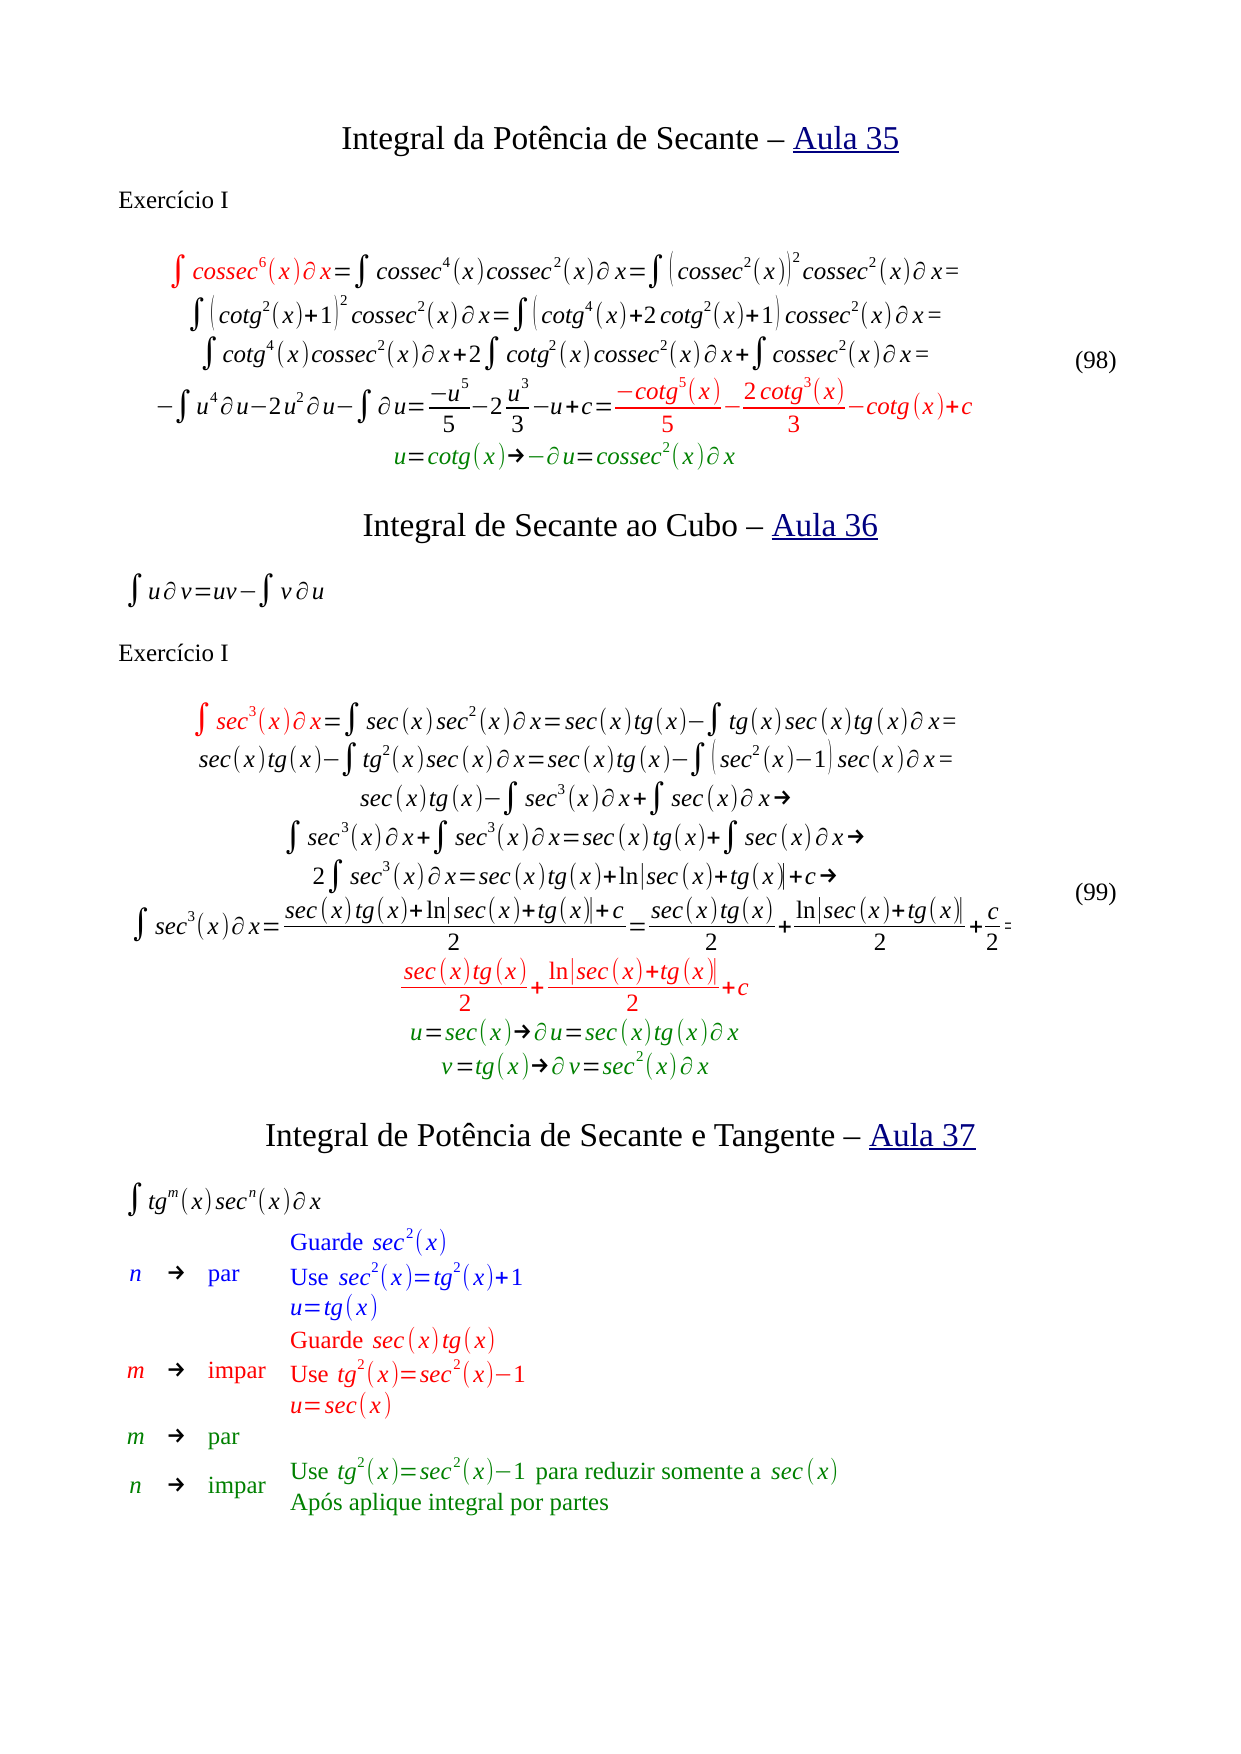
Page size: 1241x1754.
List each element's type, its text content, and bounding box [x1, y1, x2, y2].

text Exercício I [118, 185, 1122, 214]
text Integral da Potência de Secante – Aula 35 [118, 118, 1122, 156]
text Integral de Secante ao Cubo – Aula 36 [118, 505, 1122, 543]
table_header [118, 696, 1010, 1086]
text Integral de Potência de Secante e Tangente – Aula 37 [118, 1115, 1122, 1153]
table_header (98) [1010, 243, 1122, 476]
table_header (99) [1010, 696, 1122, 1086]
text Exercício I [118, 638, 1122, 667]
table_header [118, 243, 1010, 476]
